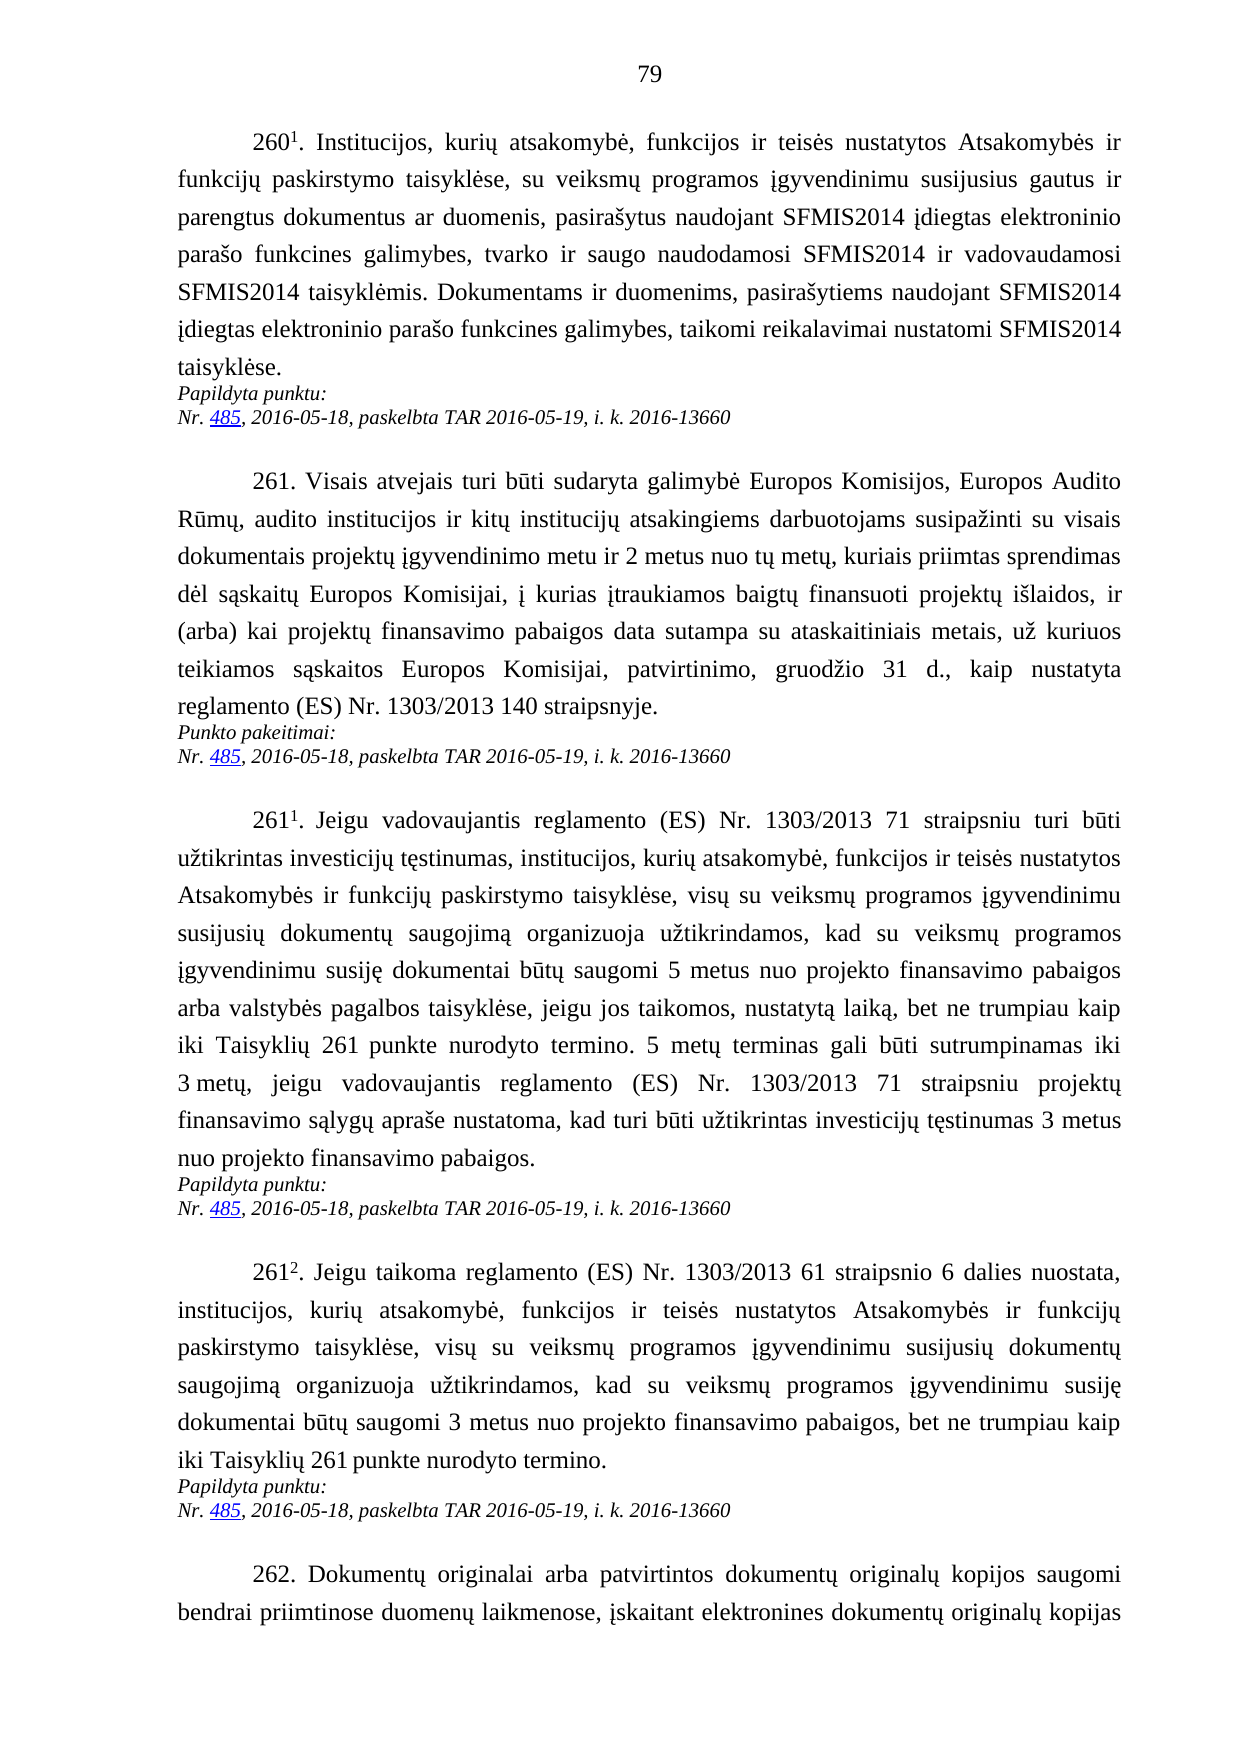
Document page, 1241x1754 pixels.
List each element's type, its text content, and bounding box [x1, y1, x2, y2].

text Papildyta punktu: [177, 381, 1122, 405]
text Papildyta punktu: [177, 1474, 1122, 1498]
text Nr. 485, 2016-05-18, paskelbta TAR 2016-05-19, i. k. 2016-13660 [177, 744, 1122, 768]
text 2612. Jeigu taikoma reglamento (ES) Nr. 1303/2013 61 straipsnio 6 dalies nuostata, institucijos, kurių atsakomybė, funkcijos ir teisės nustatytos Atsakomybės ir funkcijų paskirstymo taisyklėse, visų su veiksmų programos įgyvendinimu susijusių dokumentų saugojimą organizuoja užtikrindamos, kad su veiksmų programos įgyvendinimu susiję dokumentai būtų saugomi 3 metus nuo projekto finansavimo pabaigos, bet ne trumpiau kaip iki Taisyklių 261 punkte nurodyto termino. [177, 1249, 1122, 1474]
text 2601. Institucijos, kurių atsakomybė, funkcijos ir teisės nustatytos Atsakomybės ir funkcijų paskirstymo taisyklėse, su veiksmų programos įgyvendinimu susijusius gautus ir parengtus dokumentus ar duomenis, pasirašytus naudojant SFMIS2014 įdiegtas elektroninio parašo funkcines galimybes, tvarko ir saugo naudodamosi SFMIS2014 ir vadovaudamosi SFMIS2014 taisyklėmis. Dokumentams ir duomenims, pasirašytiems naudojant SFMIS2014 įdiegtas elektroninio parašo funkcines galimybes, taikomi reikalavimai nustatomi SFMIS2014 taisyklėse. [177, 118, 1122, 381]
text 261. Visais atvejais turi būti sudaryta galimybė Europos Komisijos, Europos Audito Rūmų, audito institucijos ir kitų institucijų atsakingiems darbuotojams susipažinti su visais dokumentais projektų įgyvendinimo metu ir 2 metus nuo tų metų, kuriais priimtas sprendimas dėl sąskaitų Europos Komisijai, į kurias įtraukiamos baigtų finansuoti projektų išlaidos, ir (arba) kai projektų finansavimo pabaigos data sutampa su ataskaitiniais metais, už kuriuos teikiamos sąskaitos Europos Komisijai, patvirtinimo, gruodžio 31 d., kaip nustatyta reglamento (ES) Nr. 1303/2013 140 straipsnyje. [177, 457, 1122, 720]
text 2611. Jeigu vadovaujantis reglamento (ES) Nr. 1303/2013 71 straipsniu turi būti užtikrintas investicijų tęstinumas, institucijos, kurių atsakomybė, funkcijos ir teisės nustatytos Atsakomybės ir funkcijų paskirstymo taisyklėse, visų su veiksmų programos įgyvendinimu susijusių dokumentų saugojimą organizuoja užtikrindamos, kad su veiksmų programos įgyvendinimu susiję dokumentai būtų saugomi 5 metus nuo projekto finansavimo pabaigos arba valstybės pagalbos taisyklėse, jeigu jos taikomos, nustatytą laiką, bet ne trumpiau kaip iki Taisyklių 261 punkte nurodyto termino. 5 metų terminas gali būti sutrumpinamas iki 3 metų, jeigu vadovaujantis reglamento (ES) Nr. 1303/2013 71 straipsniu projektų finansavimo sąlygų apraše nustatoma, kad turi būti užtikrintas investicijų tęstinumas 3 metus nuo projekto finansavimo pabaigos. [177, 797, 1122, 1172]
text Papildyta punktu: [177, 1172, 1122, 1196]
text Nr. 485, 2016-05-18, paskelbta TAR 2016-05-19, i. k. 2016-13660 [177, 1196, 1122, 1220]
text Nr. 485, 2016-05-18, paskelbta TAR 2016-05-19, i. k. 2016-13660 [177, 1498, 1122, 1522]
text Nr. 485, 2016-05-18, paskelbta TAR 2016-05-19, i. k. 2016-13660 [177, 405, 1122, 429]
text Punkto pakeitimai: [177, 720, 1122, 744]
text 262. Dokumentų originalai arba patvirtintos dokumentų originalų kopijos saugomi bendrai priimtinose duomenų laikmenose, įskaitant elektronines dokumentų originalų kopijas [177, 1551, 1122, 1626]
